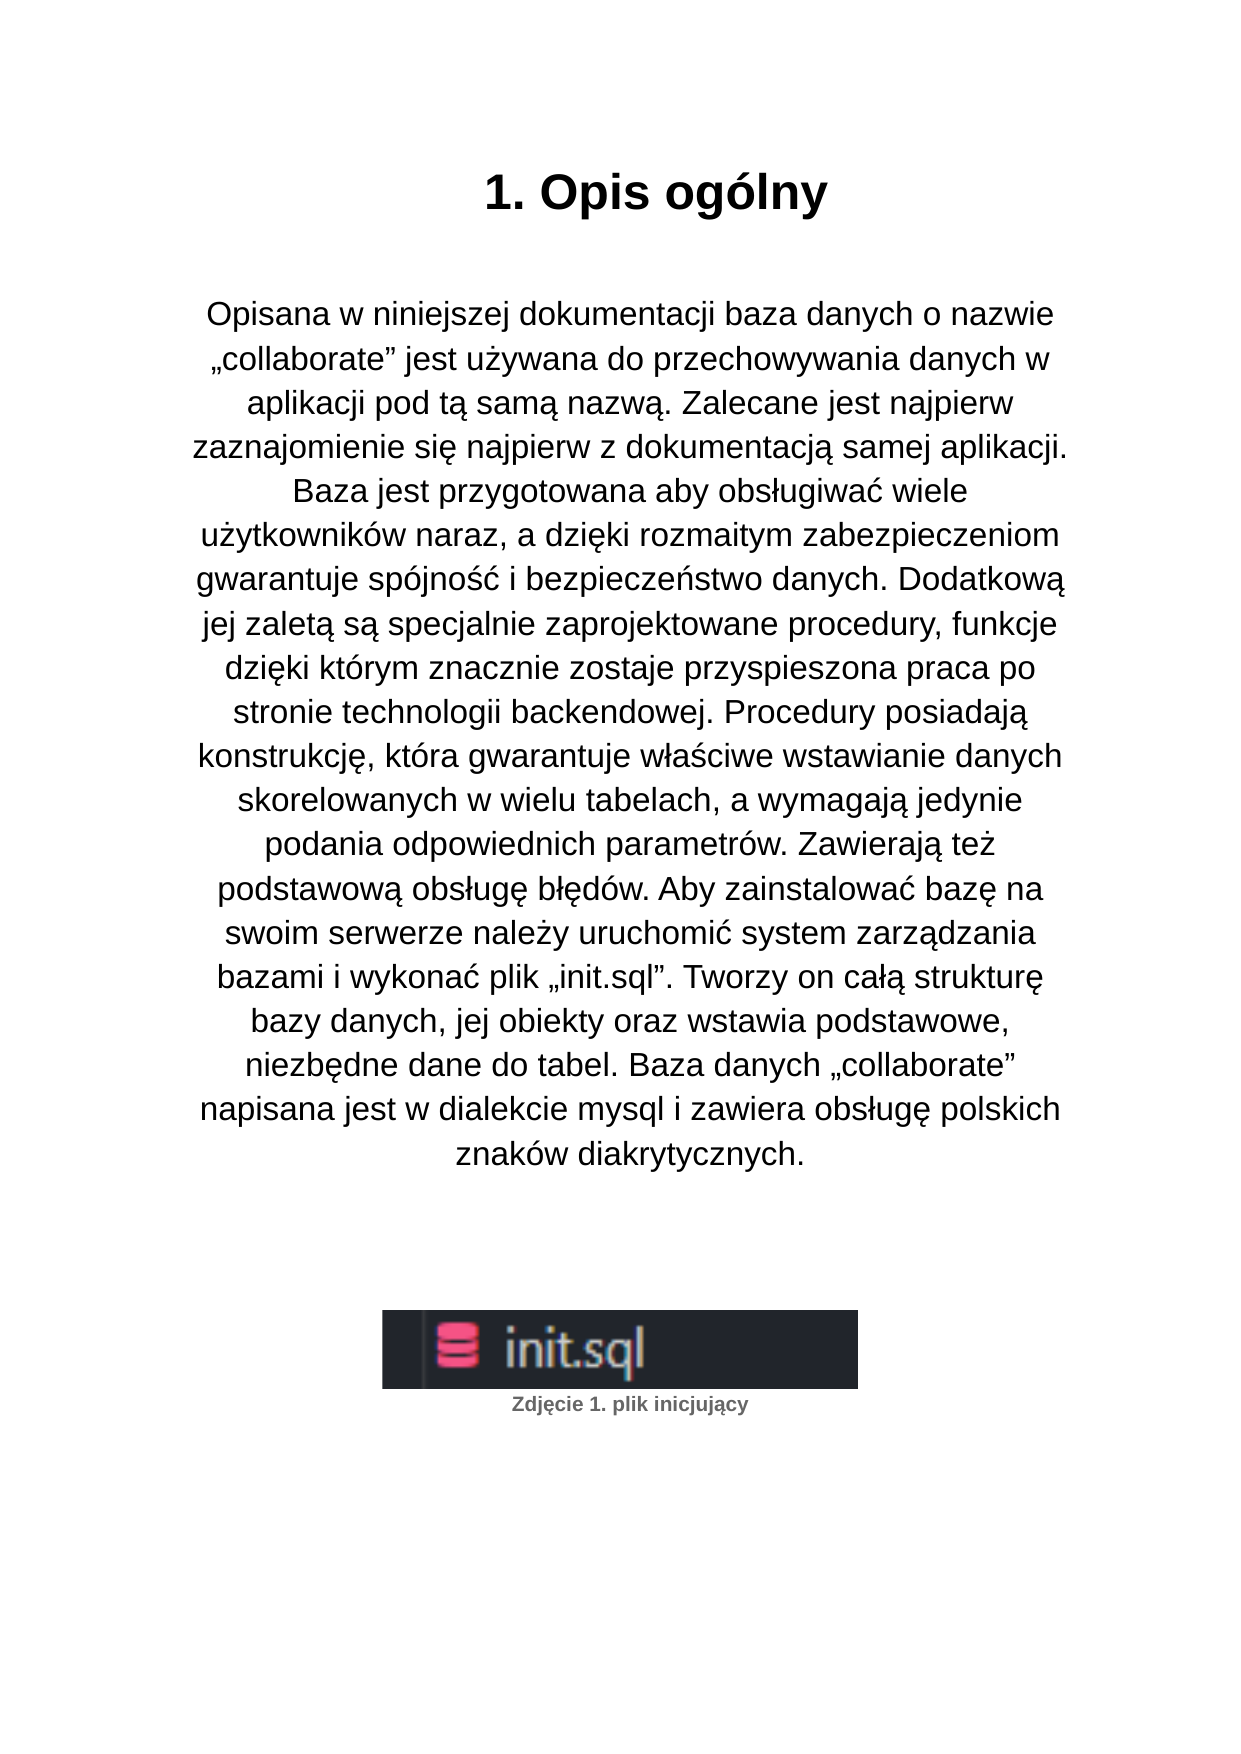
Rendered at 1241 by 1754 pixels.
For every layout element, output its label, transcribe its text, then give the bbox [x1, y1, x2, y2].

list 1. Opis ogólny [190, 162, 1122, 220]
text Zdjęcie 1. plik inicjujący [190, 1310, 1071, 1416]
text Opisana w niniejszej dokumentacji baza danych o nazwie „collaborate” jest używana do przechowywania danych w aplikacji pod tą samą nazwą. Zalecane jest najpierw zaznajomienie się najpierw z dokumentacją samej aplikacji. Baza jest przygotowana aby obsługiwać wiele użytkowników naraz, a dzięki rozmaitym zabezpieczeniom gwarantuje spójność i bezpieczeństwo danych. Dodatkową jej zaletą są specjalnie zaprojektowane procedury, funkcje dzięki którym znacznie zostaje przyspieszona praca po stronie technologii backendowej. Procedury posiadają konstrukcję, która gwarantuje właściwe wstawianie danych skorelowanych w wielu tabelach, a wymagają jedynie podania odpowiednich parametrów. Zawierają też podstawową obsługę błędów. Aby zainstalować bazę na swoim serwerze należy uruchomić system zarządzania bazami i wykonać plik „init.sql”. Tworzy on całą strukturę bazy danych, jej obiekty oraz wstawia podstawowe, niezbędne dane do tabel. Baza danych „collaborate” napisana jest w dialekcie mysql i zawiera obsługę polskich znaków diakrytycznych. [190, 294, 1071, 1172]
